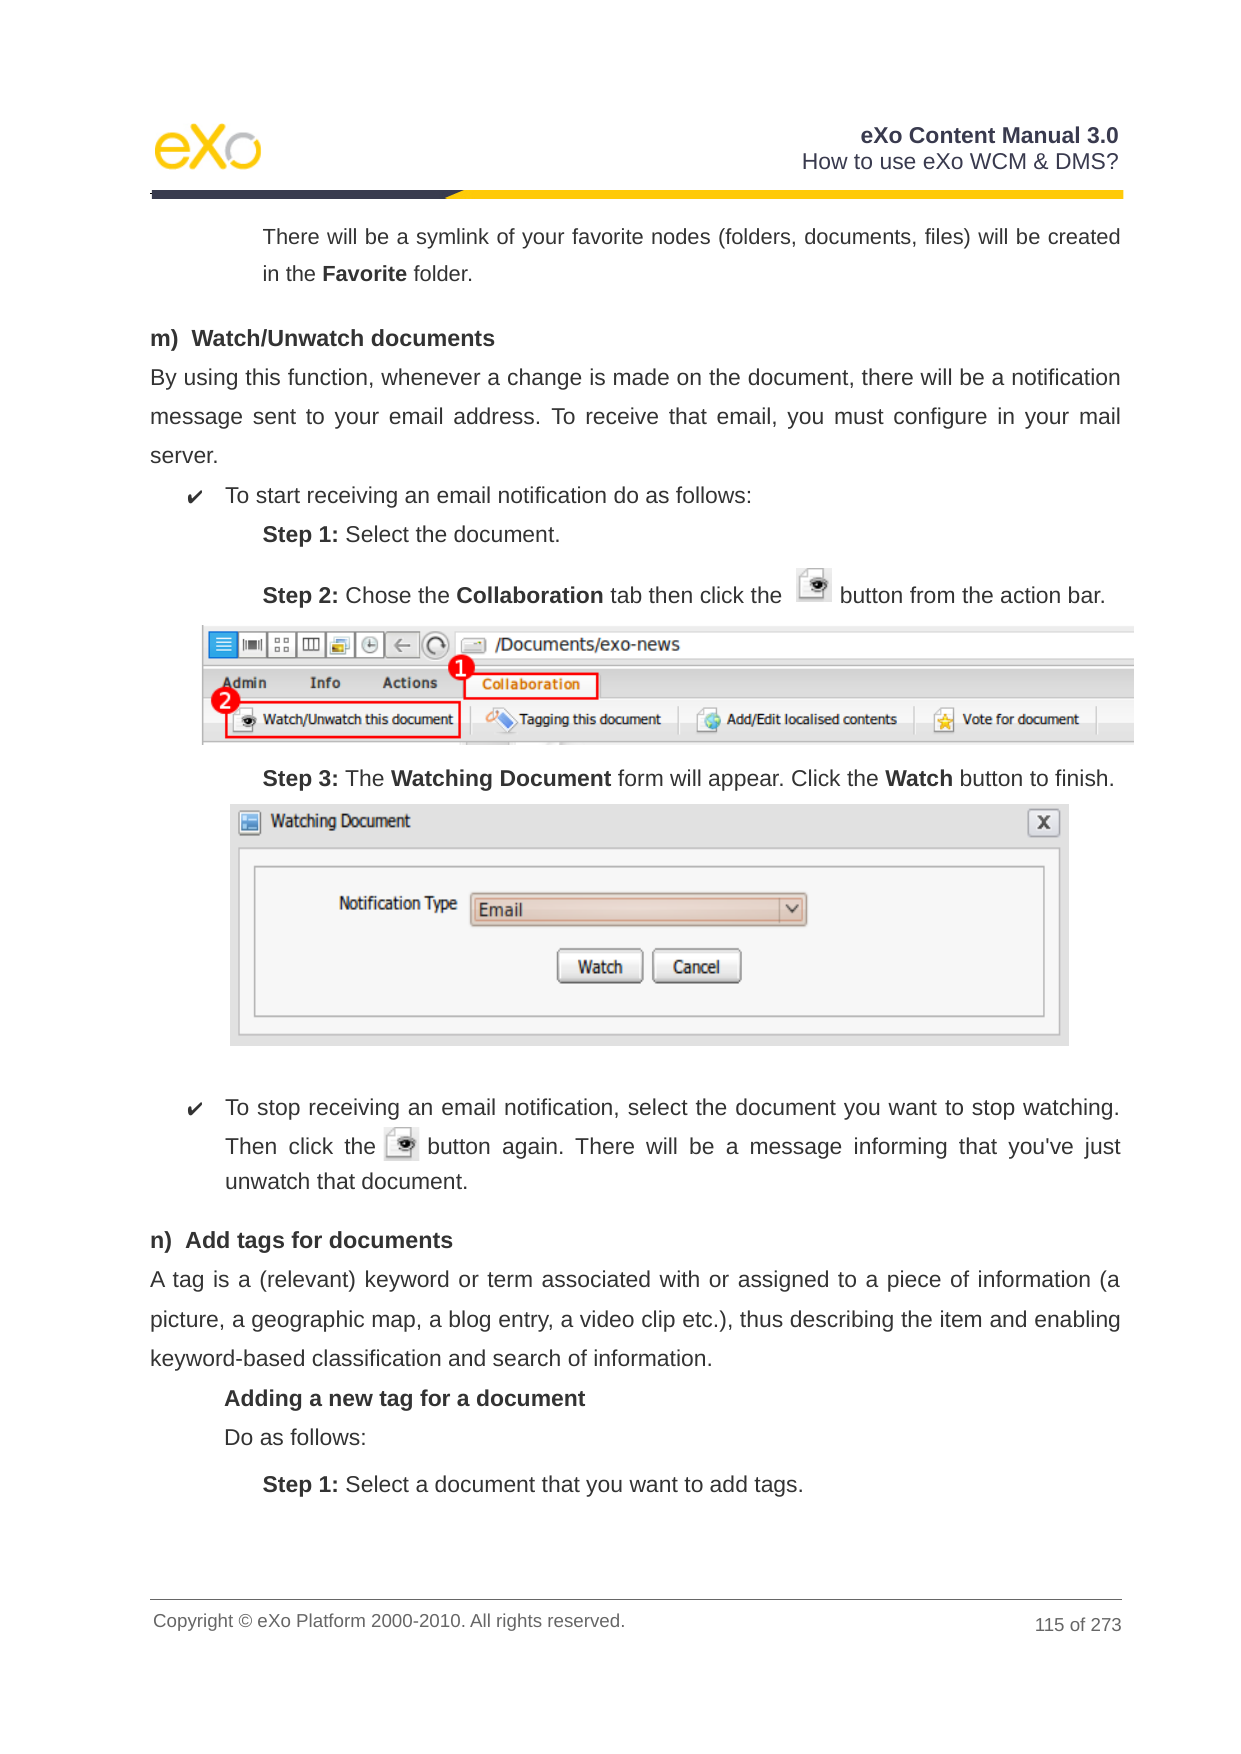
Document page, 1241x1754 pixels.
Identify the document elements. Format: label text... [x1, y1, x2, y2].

list Step 3: The Watching Document form will appear. Click the Watch button to finish. [225, 745, 1122, 791]
subtitle Watch/Unwatch documents [150, 324, 1122, 351]
text A tag is a (relevant) keyword or term associated with or assigned to a piece of information (a picture, a geographic map, a blog entry, a video clip etc.), thus describing the item and enabling keyword-based classification and search of information. [150, 1266, 1122, 1372]
picture [201, 625, 1134, 745]
picture [230, 804, 1069, 1046]
picture [155, 123, 262, 170]
picture [383, 1127, 420, 1161]
list Step 1: Select the document. [225, 521, 1122, 548]
list Step 1: Select a document that you want to add tags. [225, 1471, 1122, 1498]
list There will be a symlink of your favorite nodes (folders, documents, files) will be created in the Favorite folder. [225, 223, 1122, 287]
text Adding a new tag for a document [224, 1385, 1122, 1411]
picture [151, 190, 1124, 199]
picture [796, 568, 832, 602]
list To stop receiving an email notification, select the document you want to stop watching. Then click thebutton again. There will be a message informing that you've just unwatch that document. [187, 1094, 1122, 1194]
text By using this function, whenever a change is made on the document, there will be a notification message sent to your email address. To receive that email, you must configure in your mail server. [150, 363, 1122, 469]
subtitle Add tags for documents [150, 1227, 1122, 1254]
list To start receiving an email notification do as follows: [187, 482, 1122, 508]
text Do as follows: [224, 1424, 1122, 1451]
list Step 2: Chose the Collaboration tab then click the button from the action bar. [225, 561, 1122, 609]
